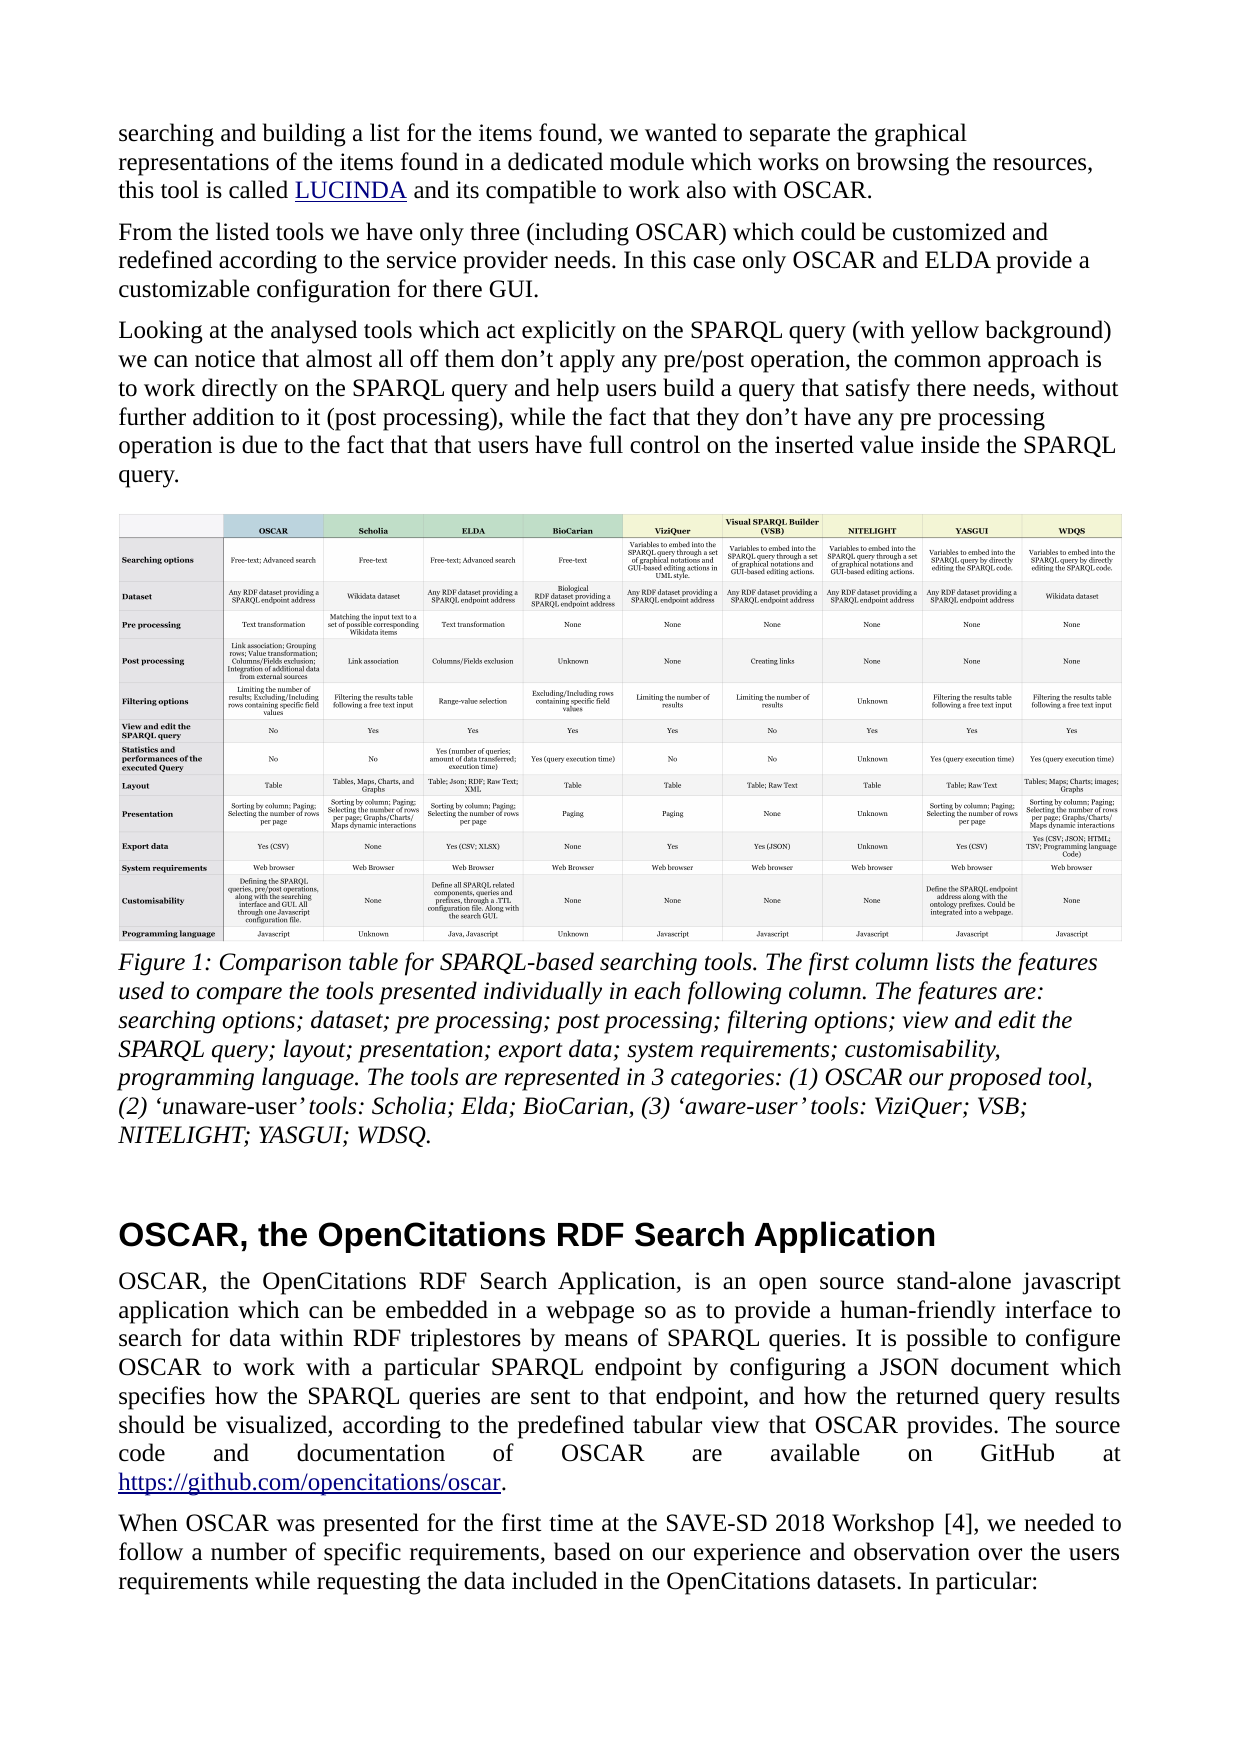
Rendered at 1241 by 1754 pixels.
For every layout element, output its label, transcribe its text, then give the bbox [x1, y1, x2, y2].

text OSCAR, the OpenCitations RDF Search Application, is an open source stand-alone javascript application which can be embedded in a webpage so as to provide a human-friendly interface to search for data within RDF triplestores by means of SPARQL queries. It is possible to configure OSCAR to work with a particular SPARQL endpoint by configuring a JSON document which specifies how the SPARQL queries are sent to that endpoint, and how the returned query results should be visualized, according to the predefined tabular view that OSCAR provides. The source code and documentation of OSCAR are available on GitHub at https://github.com/opencitations/oscar. [118, 1266, 1122, 1496]
subtitle OSCAR, the OpenCitations RDF Search Application [118, 1215, 1122, 1253]
text When OSCAR was presented for the first time at the SAVE-SD 2018 Workshop [4], we needed to follow a number of specific requirements, based on our experience and observation over the users requirements while requesting the data included in the OpenCitations datasets. In particular: [118, 1508, 1122, 1595]
text Looking at the analysed tools which act explicitly on the SPARQL query (with yellow background) we can notice that almost all off them don’t apply any pre/post operation, the common approach is to work directly on the SPARQL query and help users build a query that satisfy there needs, without further addition to it (post processing), while the fact that they don’t have any pre processing operation is due to the fact that that users have full control on the inserted value inside the SPARQL query. [118, 316, 1122, 488]
text From the listed tools we have only three (including OSCAR) which could be customized and redefined according to the service provider needs. In this case only OSCAR and ELDA provide a customizable configuration for there GUI. [118, 217, 1122, 303]
picture [118, 513, 1123, 942]
text searching and building a list for the items found, we wanted to separate the graphical representations of the items found in a dedicated module which works on browsing the resources, this tool is called LUCINDA and its compatible to work also with OSCAR. [118, 118, 1122, 204]
text Figure 1: Comparison table for SPARQL-based searching tools. The first column lists the features used to compare the tools presented individually in each following column. The features are: searching options; dataset; pre processing; post processing; filtering options; view and edit the SPARQL query; layout; presentation; export data; system requirements; customisability, programming language. The tools are represented in 3 categories: (1) OSCAR our proposed tool, (2) ‘unaware-user’ tools: Scholia; Elda; BioCarian, (3) ‘aware-user’ tools: ViziQuer; VSB; NITELIGHT; YASGUI; WDSQ. [118, 942, 1122, 1149]
